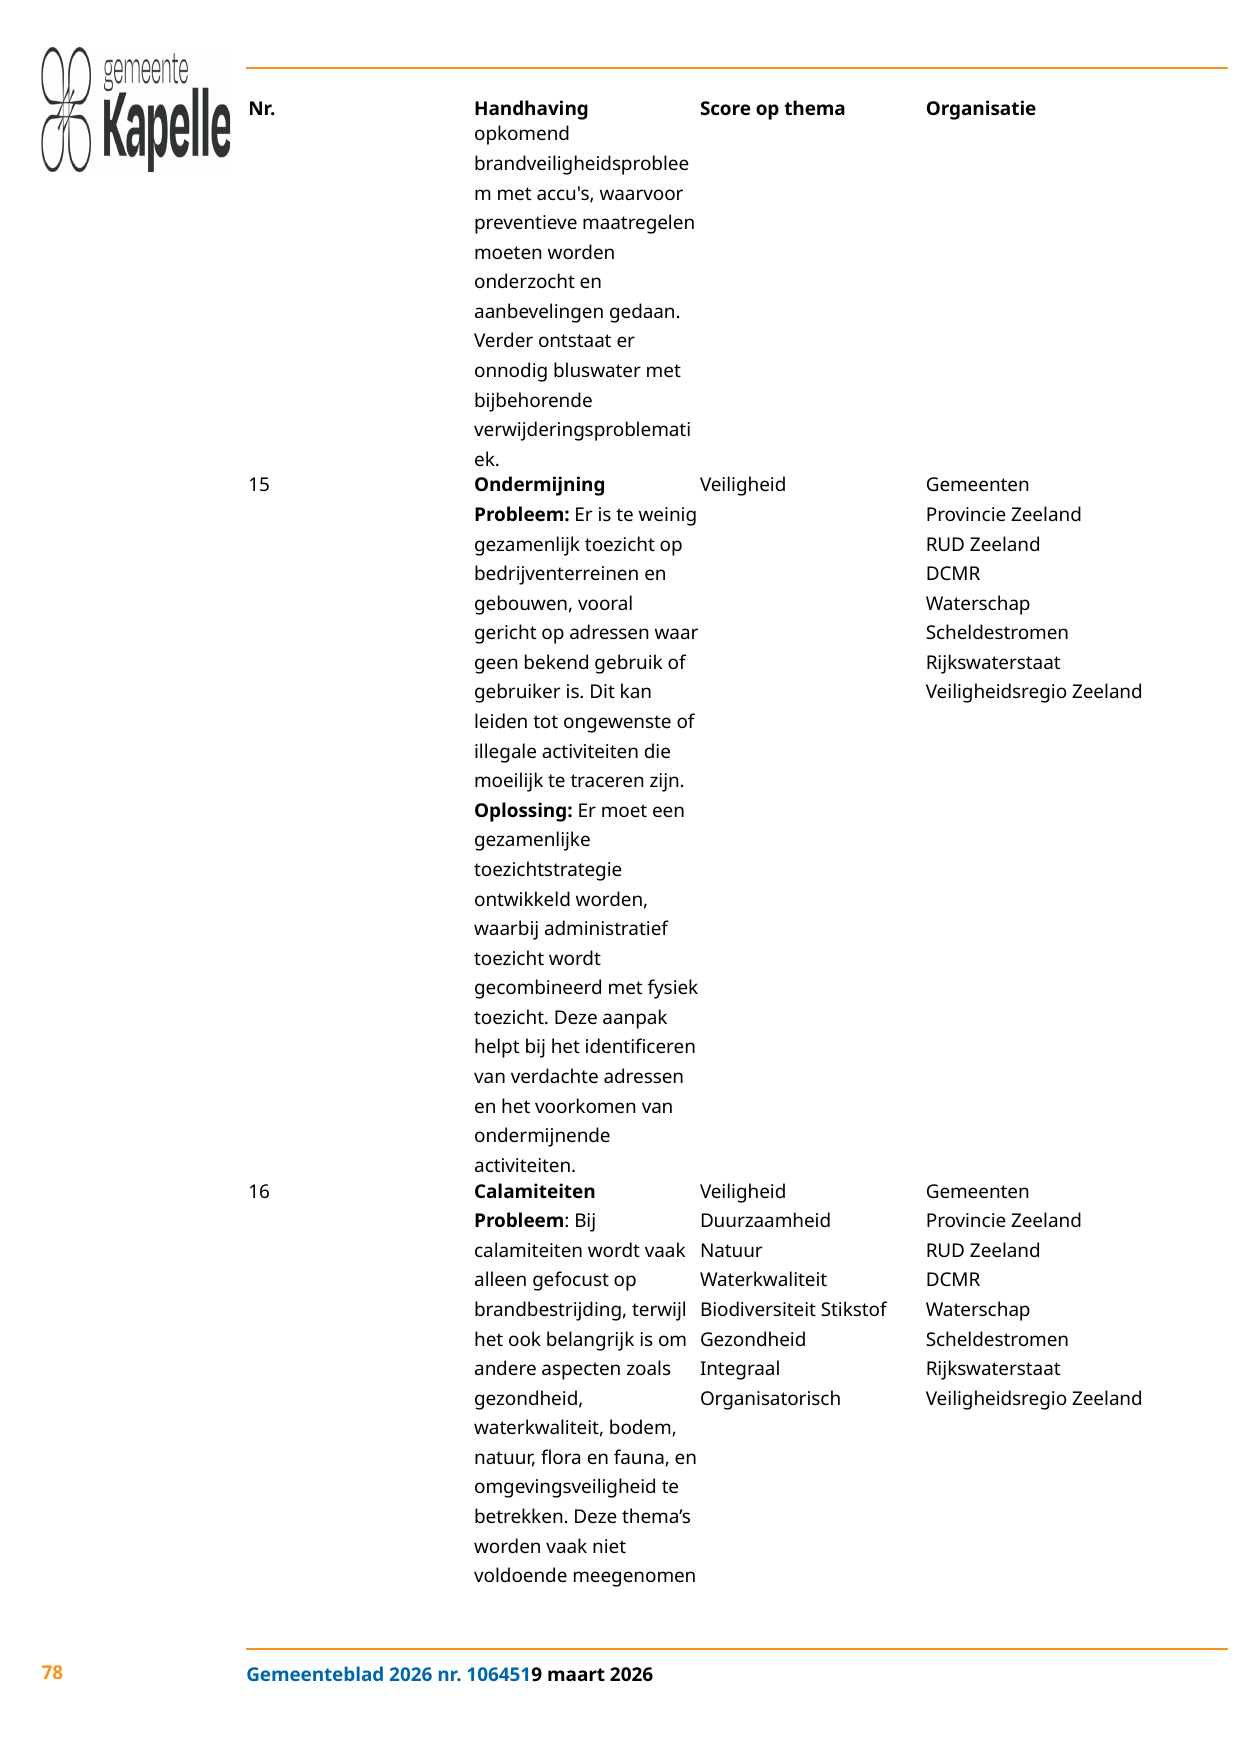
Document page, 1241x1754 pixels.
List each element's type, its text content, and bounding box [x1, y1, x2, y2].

table_cell 15 [248, 472, 474, 1178]
table_cell Calamiteiten Probleem: Bij calamiteiten wordt vaak alleen gefocust op brandbestrijding, terwijl het ook belangrijk is om andere aspecten zoals gezondheid, waterkwaliteit, bodem, natuur, flora en fauna, en omgevingsveiligheid te betrekken. Deze thema’s worden vaak niet voldoende meegenomen [474, 1178, 700, 1588]
table_cell Ondermijning Probleem: Er is te weinig gezamenlijk toezicht op bedrijventerreinen en gebouwen, vooral gericht op adressen waar geen bekend gebruik of gebruiker is. Dit kan leiden tot ongewenste of illegale activiteiten die moeilijk te traceren zijn. Oplossing: Er moet een gezamenlijke toezichtstrategie ontwikkeld worden, waarbij administratief toezicht wordt gecombineerd met fysiek toezicht. Deze aanpak helpt bij het identificeren van verdachte adressen en het voorkomen van ondermijnende activiteiten. [474, 472, 700, 1178]
table_cell [926, 121, 1152, 472]
table_cell Gemeenten Provincie Zeeland RUD Zeeland DCMR Waterschap Scheldestromen Rijkswaterstaat Veiligheidsregio Zeeland [926, 1178, 1152, 1588]
table_header Handhaving [474, 95, 700, 121]
table_header Nr. [248, 95, 474, 121]
table_cell Veiligheid Duurzaamheid Natuur Waterkwaliteit Biodiversiteit Stikstof Gezondheid Integraal Organisatorisch [700, 1178, 926, 1588]
table_cell Gemeenten Provincie Zeeland RUD Zeeland DCMR Waterschap Scheldestromen Rijkswaterstaat Veiligheidsregio Zeeland [926, 472, 1152, 1178]
picture [41, 47, 231, 172]
table_cell opkomend brandveiligheidsprobleem met accu's, waarvoor preventieve maatregelen moeten worden onderzocht en aanbevelingen gedaan. Verder ontstaat er onnodig bluswater met bijbehorende verwijderingsproblematiek. [474, 121, 700, 472]
table_header Score op thema [700, 95, 926, 121]
table_cell 16 [248, 1178, 474, 1588]
table_header Organisatie [926, 95, 1152, 121]
table_cell Veiligheid [700, 472, 926, 1178]
table_cell [700, 121, 926, 472]
table_cell [248, 121, 474, 472]
